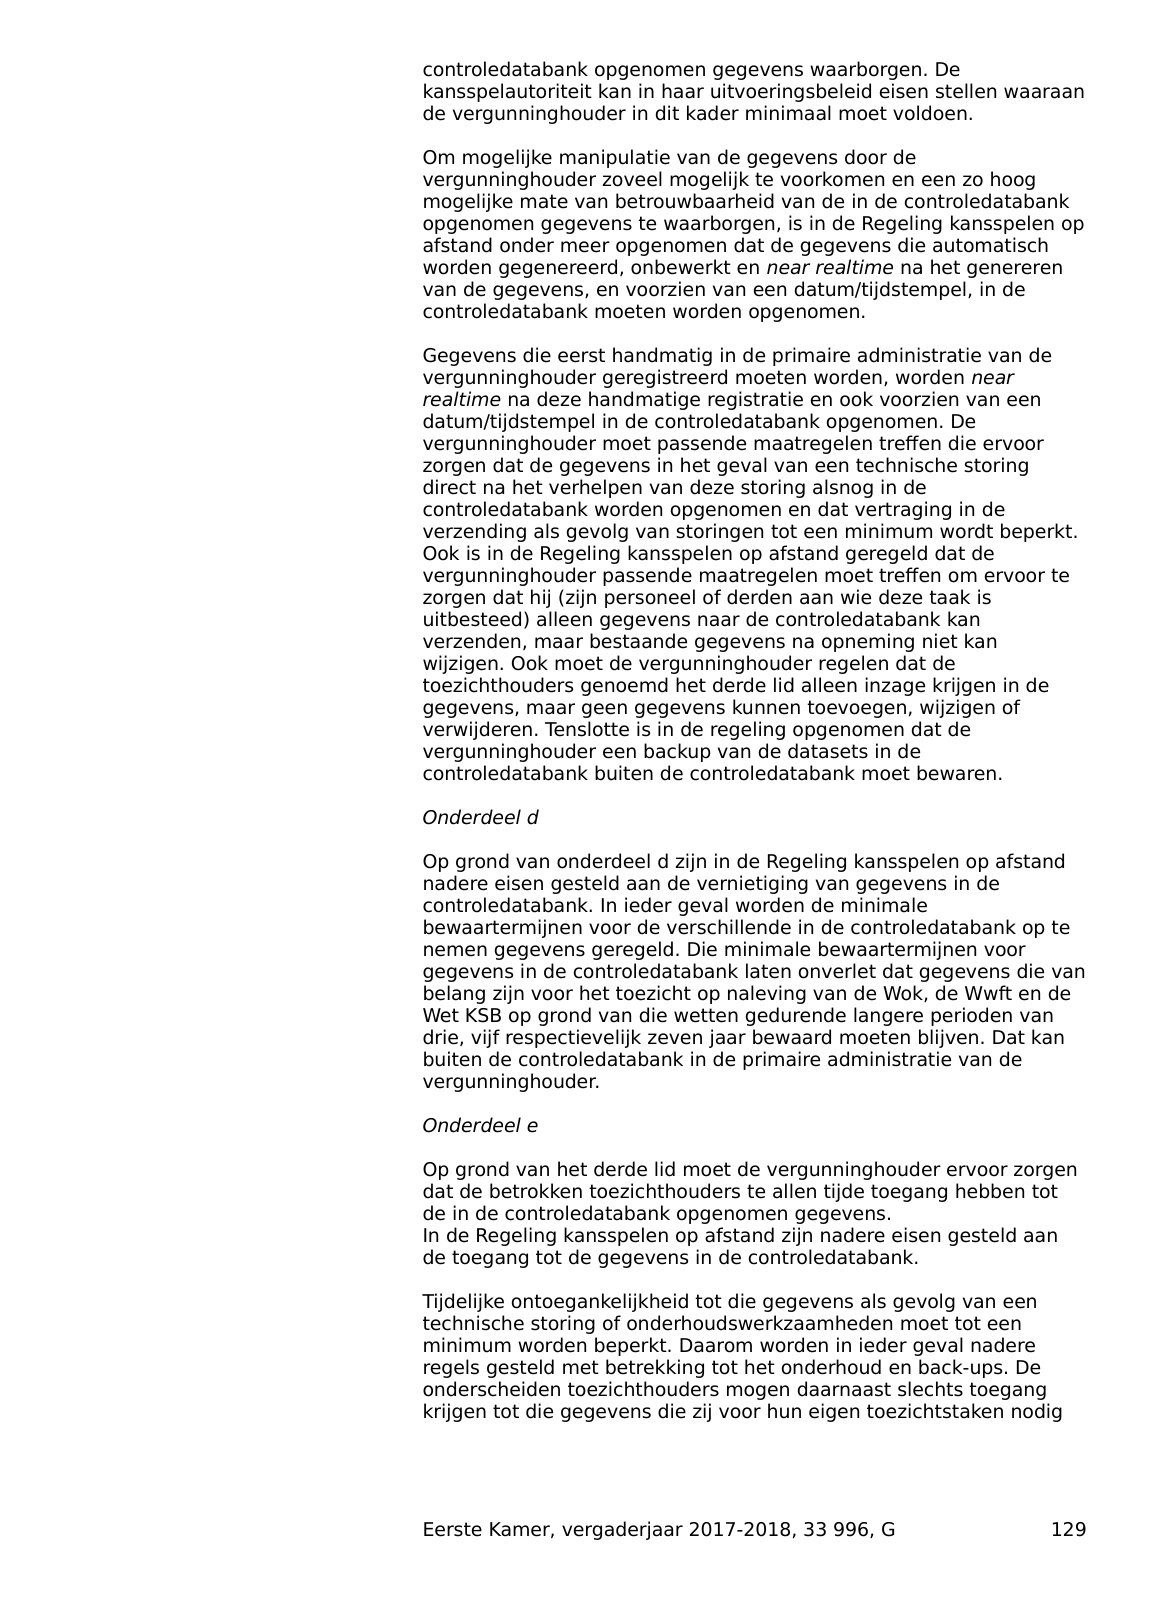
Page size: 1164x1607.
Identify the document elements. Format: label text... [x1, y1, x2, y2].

text Tijdelijke ontoegankelijkheid tot die gegevens als gevolg van een technische storing of onderhoudswerkzaamheden moet tot een minimum worden beperkt. Daarom worden in ieder geval nadere regels gesteld met betrekking tot het onderhoud en back-ups. De onderscheiden toezichthouders mogen daarnaast slechts toegang krijgen tot die gegevens die zij voor hun eigen toezichtstaken nodig [422, 1291, 1087, 1423]
text Ook is in de Regeling kansspelen op afstand geregeld dat de vergunninghouder passende maatregelen moet treffen om ervoor te zorgen dat hij (zijn personeel of derden aan wie deze taak is uitbesteed) alleen gegevens naar de controledatabank kan verzenden, maar bestaande gegevens na opneming niet kan wijzigen. Ook moet de vergunninghouder regelen dat de toezichthouders genoemd het derde lid alleen inzage krijgen in de gegevens, maar geen gegevens kunnen toevoegen, wijzigen of verwijderen. Tenslotte is in de regeling opgenomen dat de vergunninghouder een backup van de datasets in de controledatabank buiten de controledatabank moet bewaren. [422, 543, 1087, 785]
text Gegevens die eerst handmatig in de primaire administratie van de vergunninghouder geregistreerd moeten worden, worden near realtime na deze handmatige registratie en ook voorzien van een datum/tijdstempel in de controledatabank opgenomen. De vergunninghouder moet passende maatregelen treffen die ervoor zorgen dat de gegevens in het geval van een technische storing direct na het verhelpen van deze storing alsnog in de controledatabank worden opgenomen en dat vertraging in de verzending als gevolg van storingen tot een minimum wordt beperkt. [422, 345, 1087, 543]
text Om mogelijke manipulatie van de gegevens door de vergunninghouder zoveel mogelijk te voorkomen en een zo hoog mogelijke mate van betrouwbaarheid van de in de controledatabank opgenomen gegevens te waarborgen, is in de Regeling kansspelen op afstand onder meer opgenomen dat de gegevens die automatisch worden gegenereerd, onbewerkt en near realtime na het genereren van de gegevens, en voorzien van een datum/tijdstempel, in de controledatabank moeten worden opgenomen. [422, 147, 1087, 323]
text controledatabank opgenomen gegevens waarborgen. De kansspelautoriteit kan in haar uitvoeringsbeleid eisen stellen waaraan de vergunninghouder in dit kader minimaal moet voldoen. [422, 59, 1087, 125]
subtitle Onderdeel d [422, 807, 1087, 829]
subtitle Onderdeel e [422, 1115, 1087, 1137]
text Op grond van onderdeel d zijn in de Regeling kansspelen op afstand nadere eisen gesteld aan de vernietiging van gegevens in de controledatabank. In ieder geval worden de minimale bewaartermijnen voor de verschillende in de controledatabank op te nemen gegevens geregeld. Die minimale bewaartermijnen voor gegevens in de controledatabank laten onverlet dat gegevens die van belang zijn voor het toezicht op naleving van de Wok, de Wwft en de Wet KSB op grond van die wetten gedurende langere perioden van drie, vijf respectievelijk zeven jaar bewaard moeten blijven. Dat kan buiten de controledatabank in de primaire administratie van de vergunninghouder. [422, 851, 1087, 1093]
text Op grond van het derde lid moet de vergunninghouder ervoor zorgen dat de betrokken toezichthouders te allen tijde toegang hebben tot de in de controledatabank opgenomen gegevens. [422, 1159, 1087, 1225]
text In de Regeling kansspelen op afstand zijn nadere eisen gesteld aan de toegang tot de gegevens in de controledatabank. [422, 1225, 1087, 1269]
